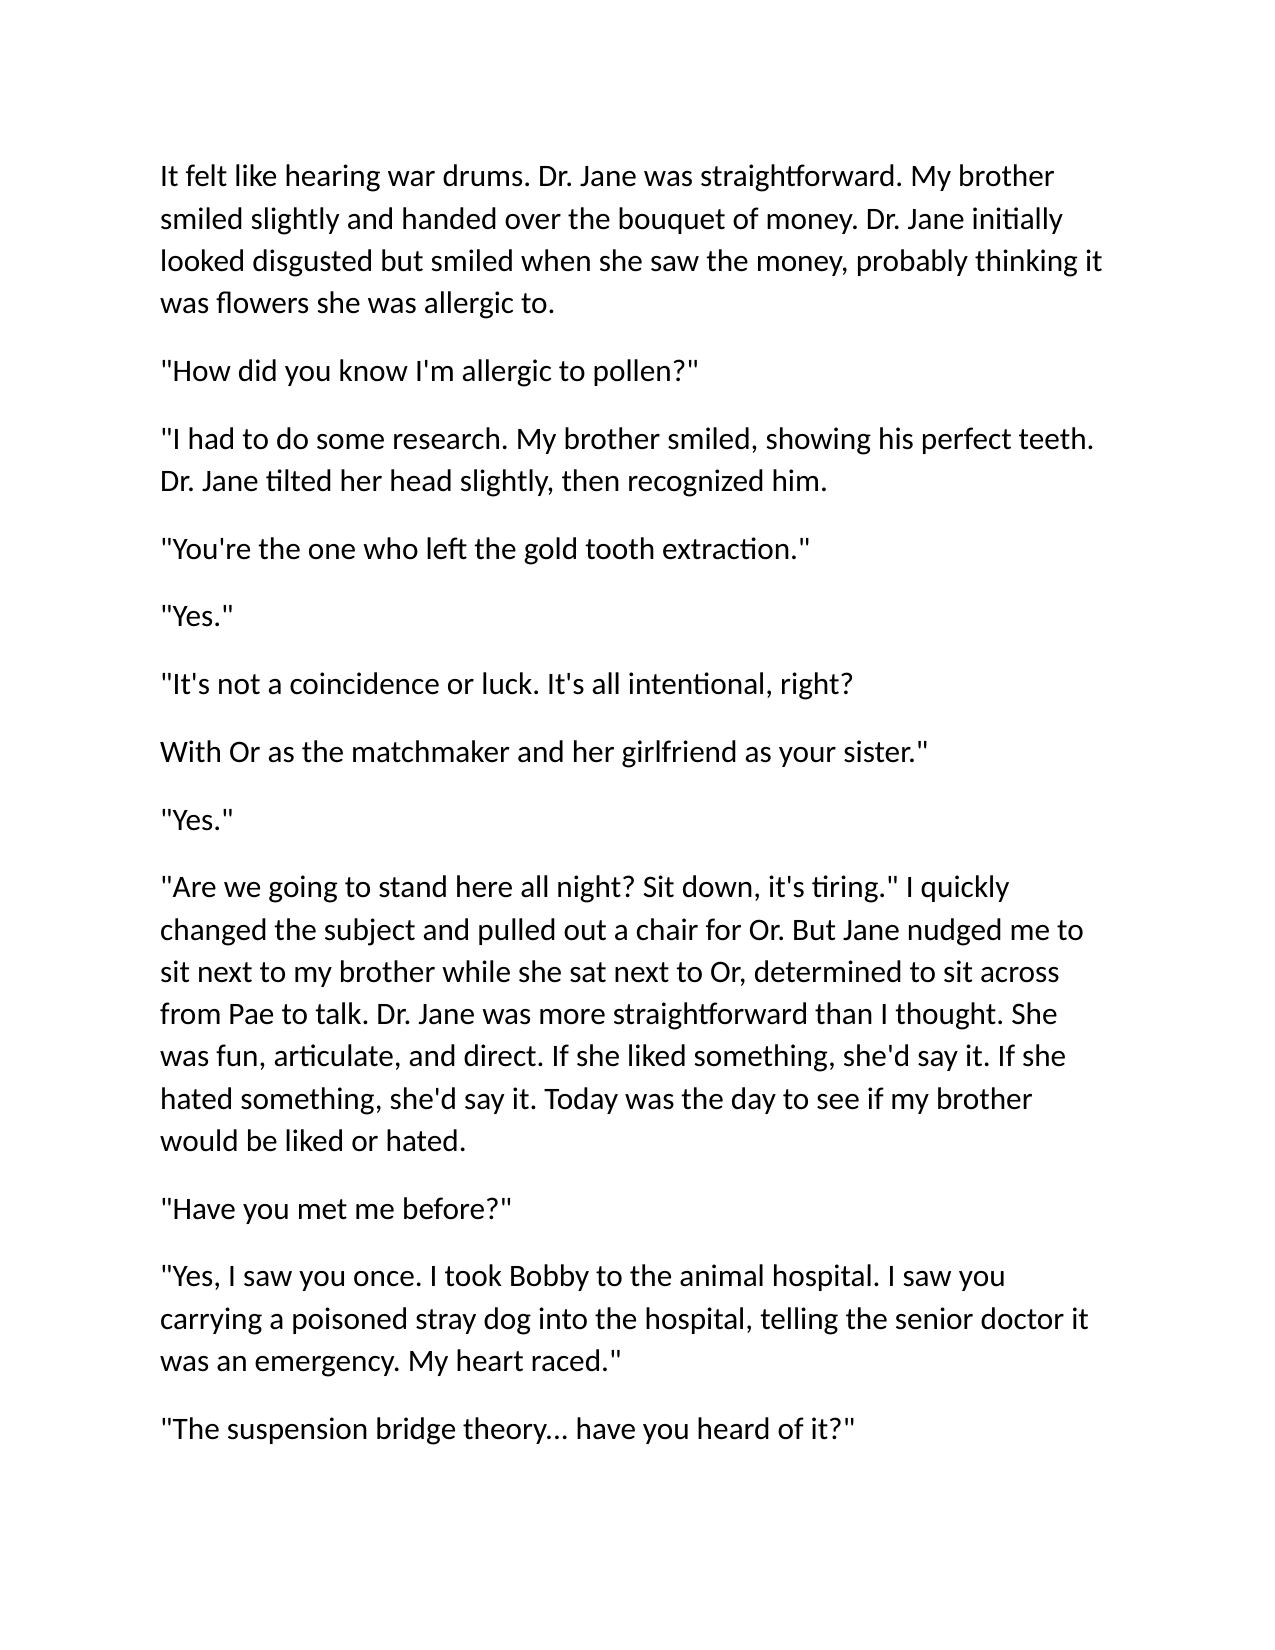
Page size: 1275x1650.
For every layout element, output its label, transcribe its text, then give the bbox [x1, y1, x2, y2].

text "Yes." [160, 799, 1113, 838]
text "Yes." [160, 596, 1113, 634]
text "Yes, I saw you once. I took Bobby to the animal hospital. I saw you carrying a poisoned stray dog into the hospital, telling the senior doctor it was an emergency. My heart raced." [160, 1256, 1113, 1379]
text "How did you know I'm allergic to pollen?" [160, 351, 1113, 389]
text "You're the one who left the gold tooth extraction." [160, 529, 1113, 567]
text "Are we going to stand here all night? Sit down, it's tiring." I quickly changed the subject and pulled out a chair for Or. But Jane nudged me to sit next to my brother while she sat next to Or, determined to sit across from Pae to talk. Dr. Jane was more straightforward than I thought. She was fun, articulate, and direct. If she liked something, she'd say it. If she hated something, she'd say it. Today was the day to see if my brother would be liked or hated. [160, 867, 1113, 1159]
text With Or as the matchmaker and her girlfriend as your sister." [160, 732, 1113, 770]
text "I had to do some research. My brother smiled, showing his perfect teeth. Dr. Jane tilted her head slightly, then recognized him. [160, 419, 1113, 499]
text It felt like hearing war drums. Dr. Jane was straightforward. My brother smiled slightly and handed over the bouquet of money. Dr. Jane initially looked disgusted but smiled when she saw the money, probably thinking it was flowers she was allergic to. [160, 156, 1113, 321]
text "Have you met me before?" [160, 1189, 1113, 1227]
text "The suspension bridge theory... have you heard of it?" [160, 1409, 1113, 1447]
text "It's not a coincidence or luck. It's all intentional, right? [160, 664, 1113, 702]
